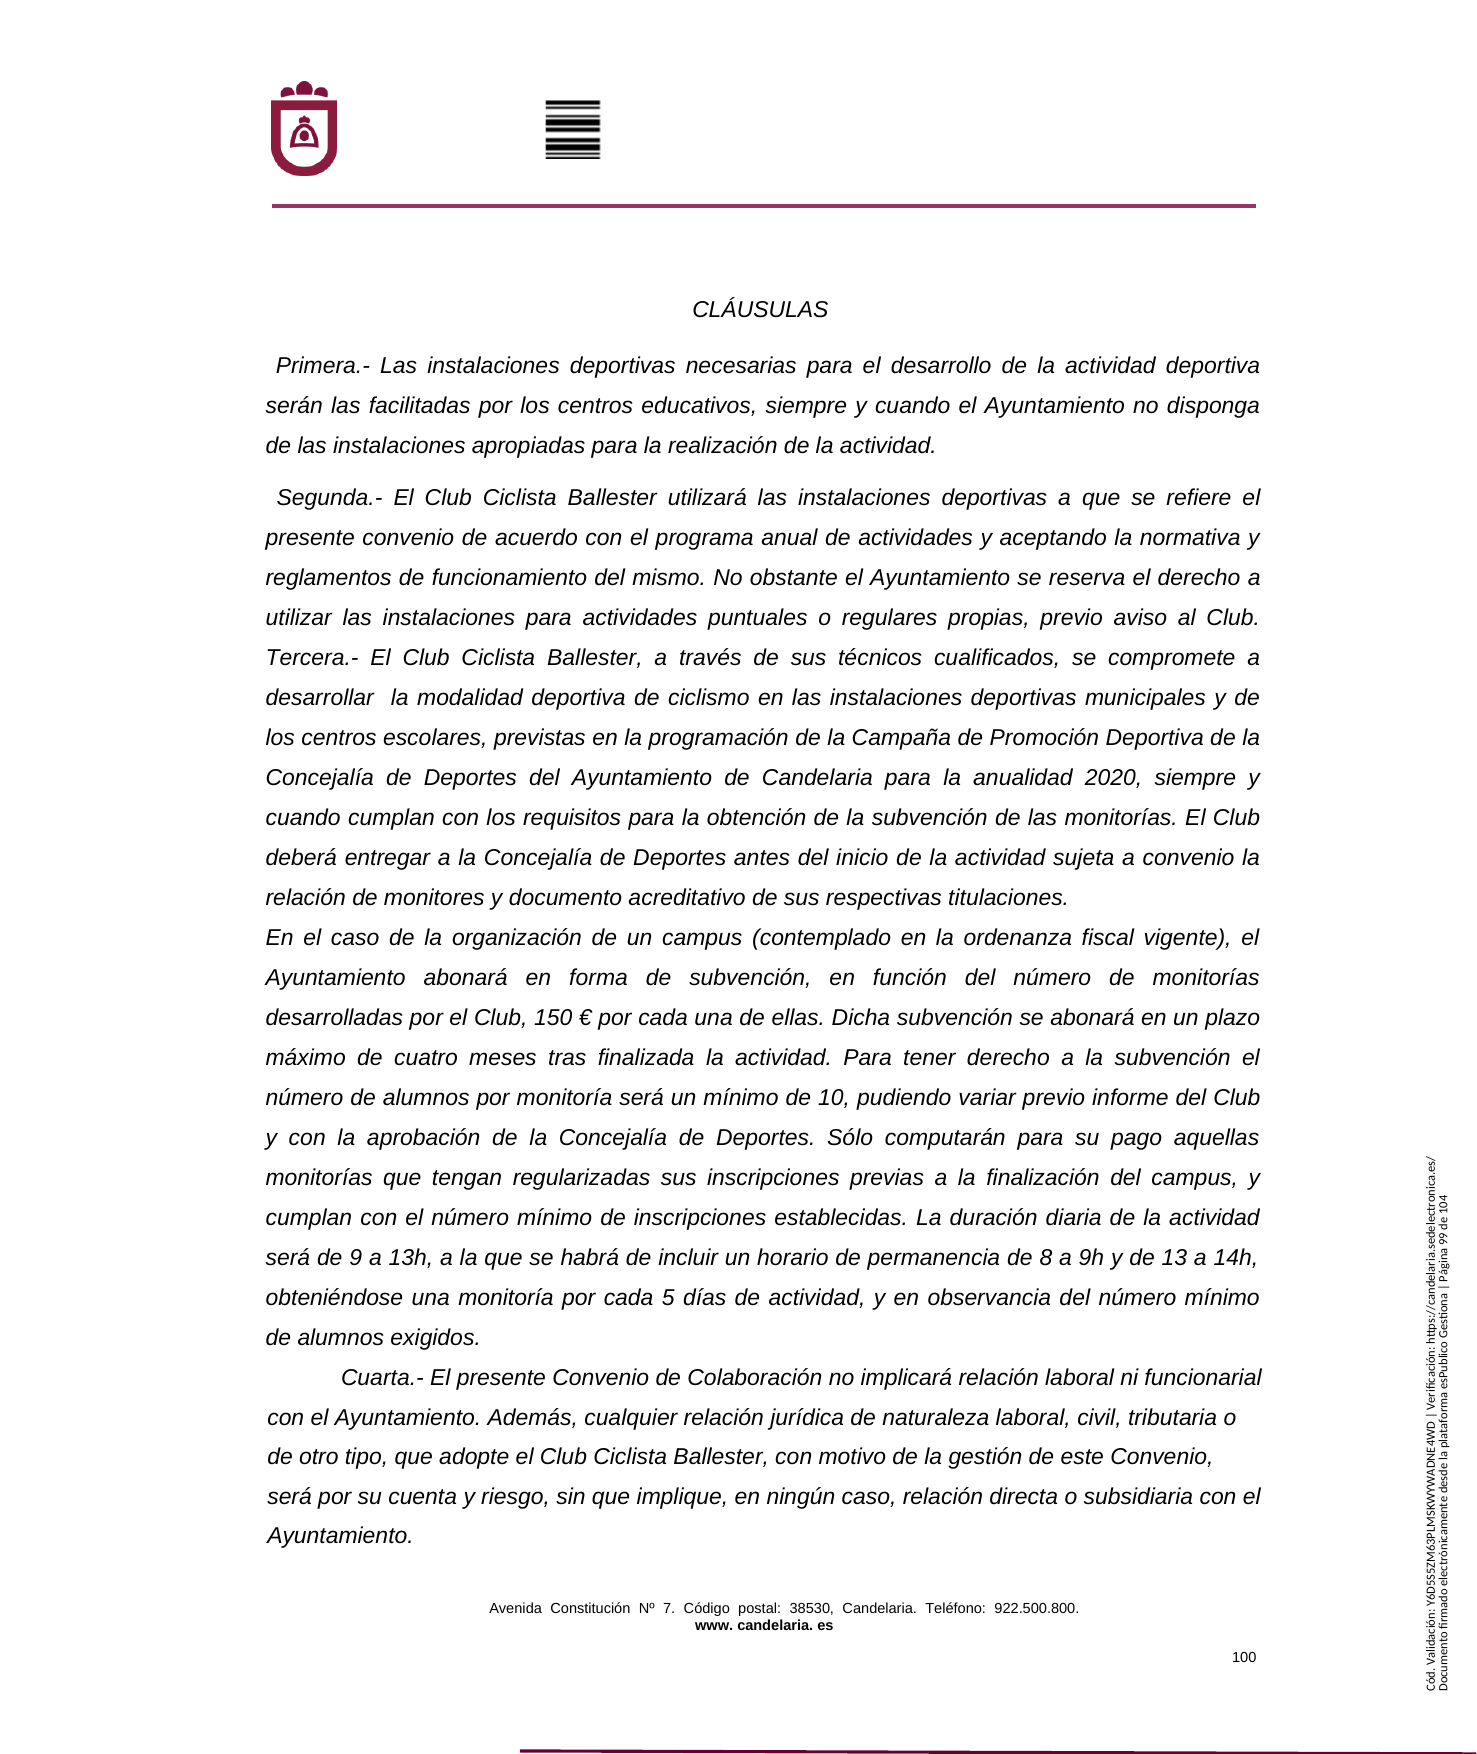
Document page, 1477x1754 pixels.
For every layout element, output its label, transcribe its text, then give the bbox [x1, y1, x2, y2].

text Cuarta.- El presente Convenio de Colaboración no implicará relación laboral ni funcionarial con el Ayuntamiento. Además, cualquier relación jurídica de naturaleza laboral, civil, tributaria o de otro tipo, que adopte el Club Ciclista Ballester, con motivo de la gestión de este Convenio, será por su cuenta y riesgo, sin que implique, en ningún caso, relación directa o subsidiaria con el Ayuntamiento. [267, 1364, 1265, 1548]
text Primera.- Las instalaciones deportivas necesarias para el desarrollo de la actividad deportiva serán las facilitadas por los centros educativos, siempre y cuando el Ayuntamiento no disponga de las instalaciones apropiadas para la realización de la actividad. [265, 352, 1263, 458]
text CLÁUSULAS [260, 296, 1269, 322]
text En el caso de la organización de un campus (contemplado en la ordenanza fiscal vigente), el Ayuntamiento abonará en forma de subvención, en función del número de monitorías desarrolladas por el Club, 150 € por cada una de ellas. Dicha subvención se abonará en un plazo máximo de cuatro meses tras finalizada la actividad. Para tener derecho a la subvención el número de alumnos por monitoría será un mínimo de 10, pudiendo variar previo informe del Club y con la aprobación de la Concejalía de Deportes. Sólo computarán para su pago aquellas monitorías que tengan regularizadas sus inscripciones previas a la finalización del campus, y cumplan con el número mínimo de inscripciones establecidas. La duración diaria de la actividad será de 9 a 13h, a la que se habrá de incluir un horario de permanencia de 8 a 9h y de 13 a 14h, obteniéndose una monitoría por cada 5 días de actividad, y en observancia del número mínimo de alumnos exigidos. [265, 924, 1263, 1350]
text Segunda.- El Club Ciclista Ballester utilizará las instalaciones deportivas a que se refiere el presente convenio de acuerdo con el programa anual de actividades y aceptando la normativa y reglamentos de funcionamiento del mismo. No obstante el Ayuntamiento se reserva el derecho a utilizar las instalaciones para actividades puntuales o regulares propias, previo aviso al Club. Tercera.- El Club Ciclista Ballester, a través de sus técnicos cualificados, se compromete a desarrollar la modalidad deportiva de ciclismo en las instalaciones deportivas municipales y de los centros escolares, previstas en la programación de la Campaña de Promoción Deportiva de la Concejalía de Deportes del Ayuntamiento de Candelaria para la anualidad 2020, siempre y cuando cumplan con los requisitos para la obtención de la subvención de las monitorías. El Club deberá entregar a la Concejalía de Deportes antes del inicio de la actividad sujeta a convenio la relación de monitores y documento acreditativo de sus respectivas titulaciones. [265, 483, 1263, 910]
